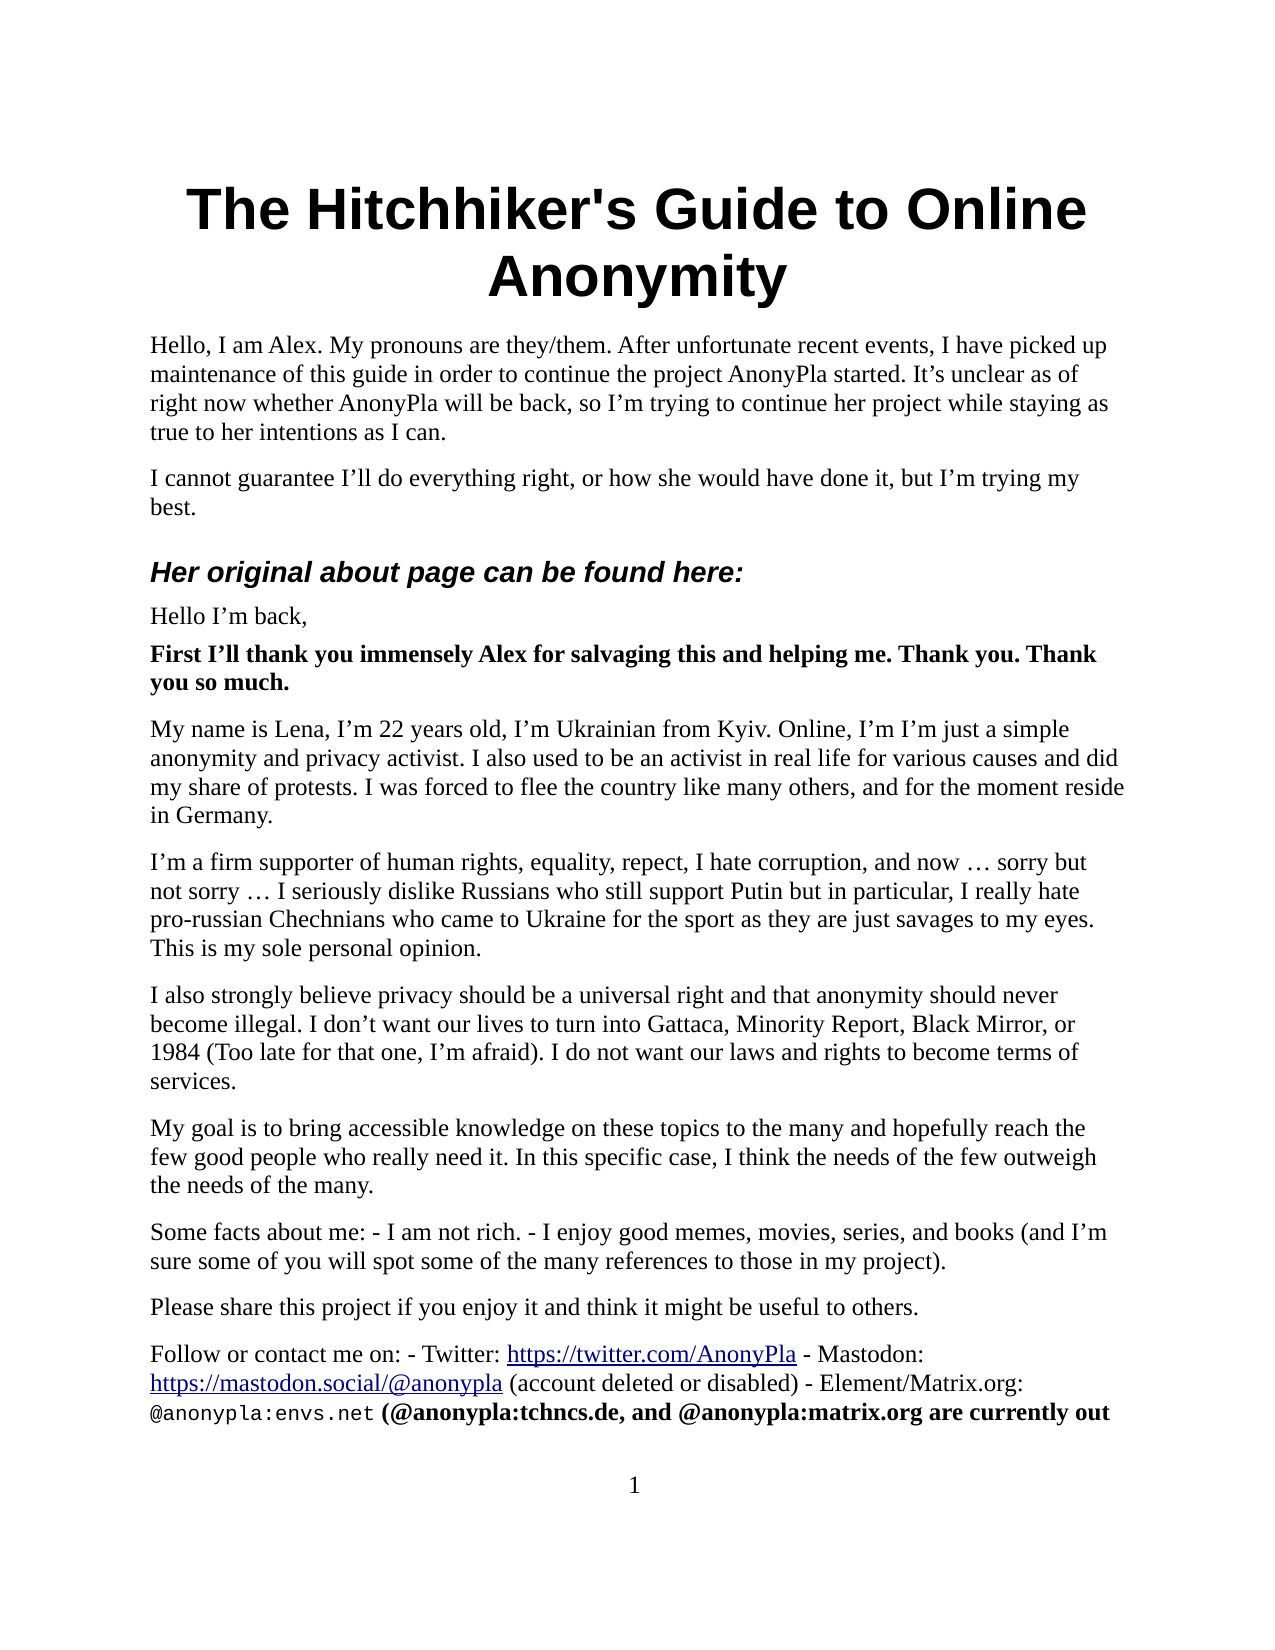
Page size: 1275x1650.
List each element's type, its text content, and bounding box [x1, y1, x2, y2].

text My name is Lena, I’m 22 years old, I’m Ukrainian from Kyiv. Online, I’m I’m just a simple anonymity and privacy activist. I also used to be an activist in real life for various causes and did my share of protests. I was forced to flee the country like many others, and for the moment reside in Germany. [150, 714, 1125, 829]
text My goal is to bring accessible knowledge on these topics to the many and hopefully reach the few good people who really need it. In this specific case, I think the needs of the few outweigh the needs of the many. [150, 1113, 1125, 1199]
title The Hitchhiker's Guide to Online Anonymity [150, 175, 1125, 309]
text Some facts about me: - I am not rich. - I enjoy good memes, movies, series, and books (and I’m sure some of you will spot some of the many references to those in my project). [150, 1217, 1125, 1274]
text I cannot guarantee I’ll do everything right, or how she would have done it, but I’m trying my best. [150, 463, 1125, 521]
text I’m a firm supporter of human rights, equality, repect, I hate corruption, and now … sorry but not sorry … I seriously dislike Russians who still support Putin but in particular, I really hate pro-russian Chechnians who came to Ukraine for the sport as they are just savages to my eyes. This is my sole personal opinion. [150, 847, 1125, 962]
text Hello I’m back, [150, 601, 1125, 630]
text Please share this project if you enjoy it and think it might be useful to others. [150, 1292, 1125, 1321]
text I also strongly believe privacy should be a universal right and that anonymity should never become illegal. I don’t want our lives to turn into Gattaca, Minority Report, Black Mirror, or 1984 (Too late for that one, I’m afraid). I do not want our laws and rights to become terms of services. [150, 980, 1125, 1095]
text First I’ll thank you immensely Alex for salvaging this and helping me. Thank you. Thank you so much. [150, 639, 1125, 696]
subtitle Her original about page can be found here: [150, 555, 1125, 588]
text Follow or contact me on: - Twitter: https://twitter.com/AnonyPla - Mastodon: https://mastodon.social/@anonypla (account deleted or disabled) - Element/Matrix.org: @anonypla:envs.net (@anonypla:tchncs.de, and @anonypla:matrix.org are currently out [150, 1339, 1125, 1426]
text Hello, I am Alex. My pronouns are they/them. After unfortunate recent events, I have picked up maintenance of this guide in order to continue the project AnonyPla started. It’s unclear as of right now whether AnonyPla will be back, so I’m trying to continue her project while staying as true to her intentions as I can. [150, 331, 1125, 446]
